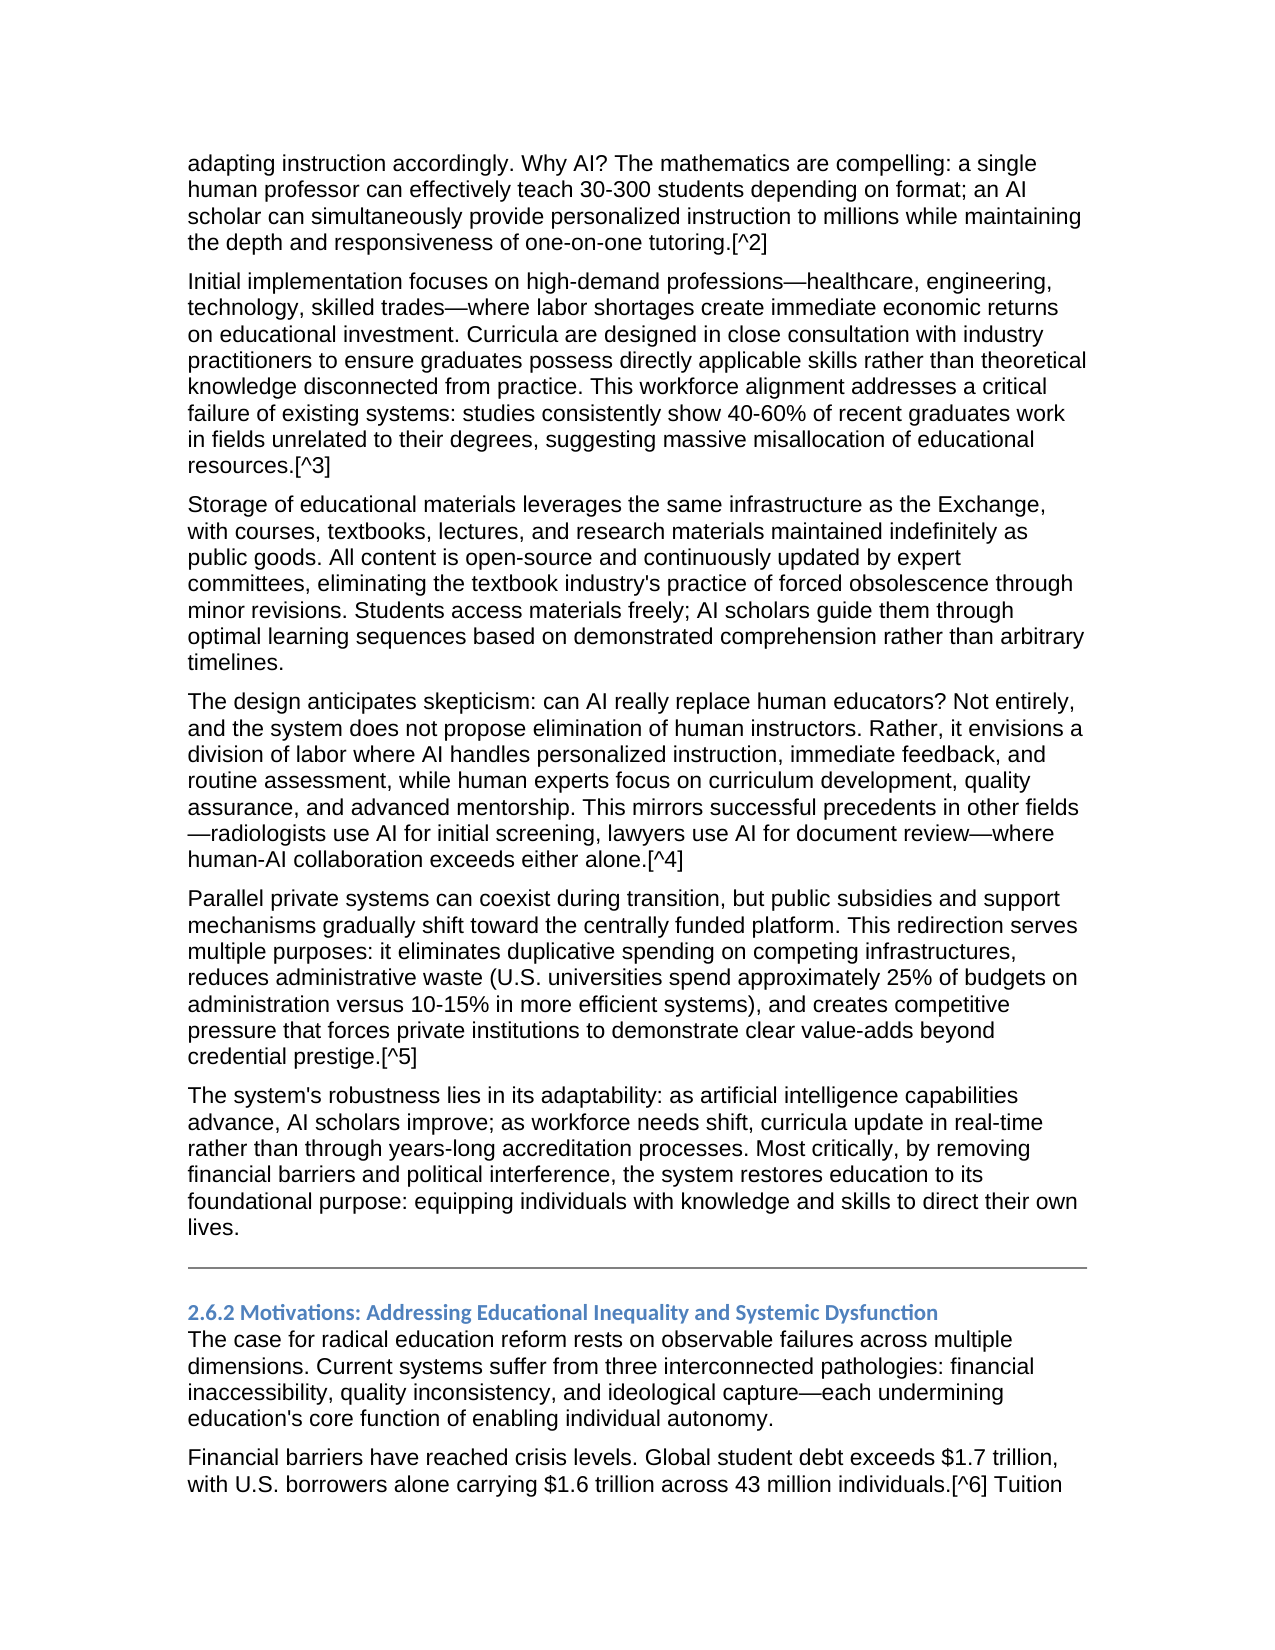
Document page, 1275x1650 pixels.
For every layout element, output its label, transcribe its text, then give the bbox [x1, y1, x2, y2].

text The design anticipates skepticism: can AI really replace human educators? Not entirely, and the system does not propose elimination of human instructors. Rather, it envisions a division of labor where AI handles personalized instruction, immediate feedback, and routine assessment, while human experts focus on curriculum development, quality assurance, and advanced mentorship. This mirrors successful precedents in other fields—radiologists use AI for initial screening, lawyers use AI for document review—where human-AI collaboration exceeds either alone.[^4] [187, 688, 1087, 873]
subtitle 2.6.2 Motivations: Addressing Educational Inequality and Systemic Dysfunction [187, 1298, 1087, 1326]
text Storage of educational materials leverages the same infrastructure as the Exchange, with courses, textbooks, lectures, and research materials maintained indefinitely as public goods. All content is open-source and continuously updated by expert committees, eliminating the textbook industry's practice of forced obsolescence through minor revisions. Students access materials freely; AI scholars guide them through optimal learning sequences based on demonstrated comprehension rather than arbitrary timelines. [187, 491, 1087, 676]
text The system's robustness lies in its adaptability: as artificial intelligence capabilities advance, AI scholars improve; as workforce needs shift, curricula update in real-time rather than through years-long accreditation processes. Most critically, by removing financial barriers and political interference, the system restores education to its foundational purpose: equipping individuals with knowledge and skills to direct their own lives. [187, 1082, 1087, 1240]
text Financial barriers have reached crisis levels. Global student debt exceeds $1.7 trillion, with U.S. borrowers alone carrying $1.6 trillion across 43 million individuals.[^6] Tuition [187, 1444, 1087, 1497]
text Parallel private systems can coexist during transition, but public subsidies and support mechanisms gradually shift toward the centrally funded platform. This redirection serves multiple purposes: it eliminates duplicative spending on competing infrastructures, reduces administrative waste (U.S. universities spend approximately 25% of budgets on administration versus 10-15% in more efficient systems), and creates competitive pressure that forces private institutions to demonstrate clear value-adds beyond credential prestige.[^5] [187, 885, 1087, 1070]
text adapting instruction accordingly. Why AI? The mathematics are compelling: a single human professor can effectively teach 30-300 students depending on format; an AI scholar can simultaneously provide personalized instruction to millions while maintaining the depth and responsiveness of one-on-one tutoring.[^2] [187, 150, 1087, 255]
text The case for radical education reform rests on observable failures across multiple dimensions. Current systems suffer from three interconnected pathologies: financial inaccessibility, quality inconsistency, and ideological capture—each undermining education's core function of enabling individual autonomy. [187, 1326, 1087, 1432]
text Initial implementation focuses on high-demand professions—healthcare, engineering, technology, skilled trades—where labor shortages create immediate economic returns on educational investment. Curricula are designed in close consultation with industry practitioners to ensure graduates possess directly applicable skills rather than theoretical knowledge disconnected from practice. This workforce alignment addresses a critical failure of existing systems: studies consistently show 40-60% of recent graduates work in fields unrelated to their degrees, suggesting massive misallocation of educational resources.[^3] [187, 268, 1087, 479]
